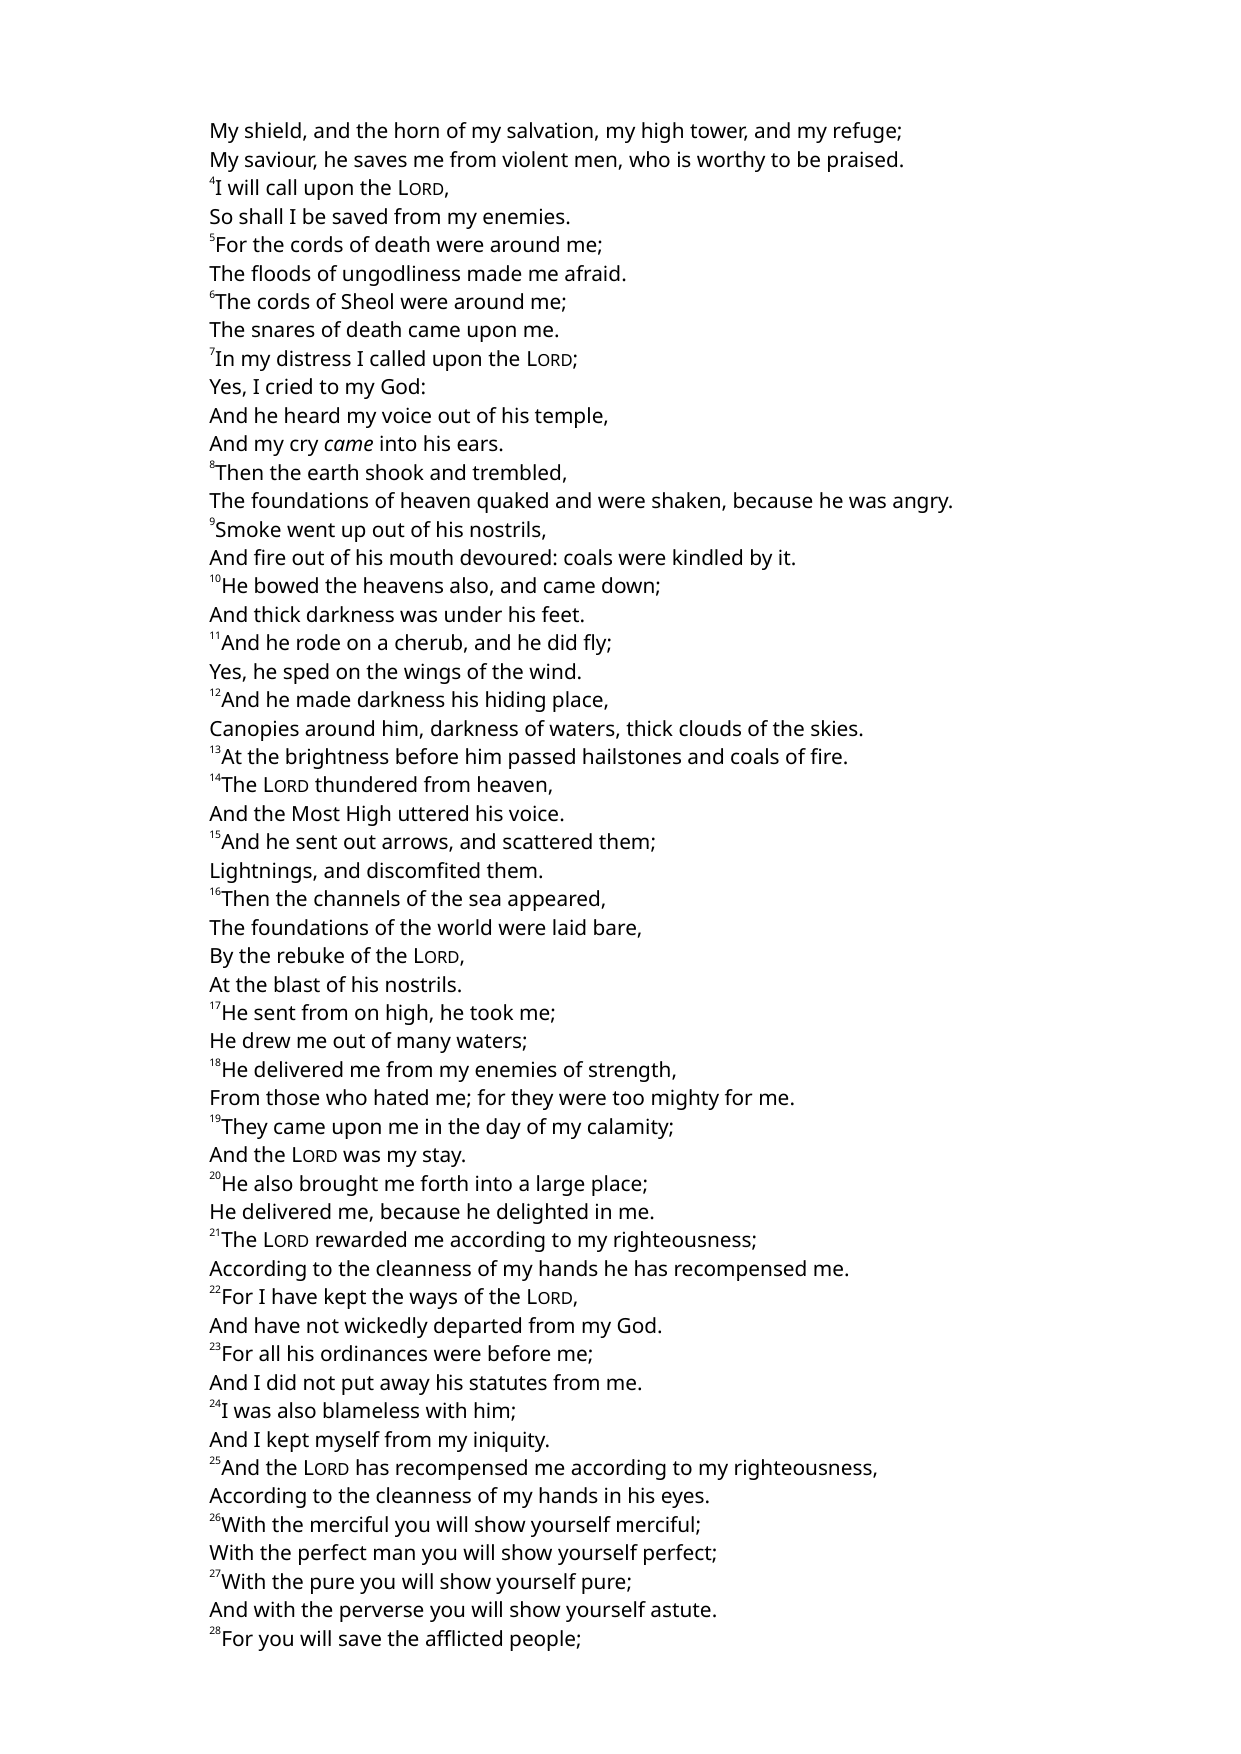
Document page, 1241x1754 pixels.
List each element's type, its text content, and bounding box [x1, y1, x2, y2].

text And the Most High uttered his voice. [150, 799, 1090, 827]
text The foundations of the world were laid bare, [150, 913, 1090, 941]
text He drew me out of many waters; [150, 1027, 1090, 1055]
text 20He also brought me forth into a large place; [150, 1169, 1090, 1197]
text Lightnings, and discomfited them. [150, 856, 1090, 884]
text 10He bowed the heavens also, and came down; [150, 572, 1090, 600]
text The snares of death came upon me. [150, 316, 1090, 344]
text 18He delivered me from my enemies of strength, [150, 1055, 1090, 1083]
text 7In my distress I called upon the Lord; [150, 344, 1090, 372]
text 4I will call upon the Lord, [150, 173, 1090, 202]
text He delivered me, because he delighted in me. [150, 1197, 1090, 1226]
text 5For the cords of death were around me; [150, 230, 1090, 259]
text 21The Lord rewarded me according to my righteousness; [150, 1226, 1090, 1254]
text And my cry came into his ears. [150, 429, 1090, 458]
text 13At the brightness before him passed hailstones and coals of fire. [150, 742, 1090, 771]
text 28For you will save the afflicted people; [150, 1624, 1090, 1652]
text 9Smoke went up out of his nostrils, [150, 515, 1090, 543]
text My shield, and the horn of my salvation, my high tower, and my refuge; [150, 117, 1090, 145]
text 26With the merciful you will show yourself merciful; [150, 1510, 1090, 1538]
text 19They came upon me in the day of my calamity; [150, 1112, 1090, 1140]
text Yes, he sped on the wings of the wind. [150, 657, 1090, 685]
text And he heard my voice out of his temple, [150, 401, 1090, 429]
text And with the perverse you will show yourself astute. [150, 1595, 1090, 1624]
text Canopies around him, darkness of waters, thick clouds of the skies. [150, 714, 1090, 742]
text According to the cleanness of my hands in his eyes. [150, 1482, 1090, 1510]
text Yes, I cried to my God: [150, 372, 1090, 401]
text 15And he sent out arrows, and scattered them; [150, 827, 1090, 856]
text And I did not put away his statutes from me. [150, 1368, 1090, 1396]
text 27With the pure you will show yourself pure; [150, 1567, 1090, 1595]
text 24I was also blameless with him; [150, 1396, 1090, 1425]
text 6The cords of Sheol were around me; [150, 287, 1090, 316]
text And have not wickedly departed from my God. [150, 1311, 1090, 1339]
text 8Then the earth shook and trembled, [150, 458, 1090, 486]
text 11And he rode on a cherub, and he did fly; [150, 628, 1090, 657]
text By the rebuke of the Lord, [150, 941, 1090, 970]
text And thick darkness was under his feet. [150, 600, 1090, 628]
text And fire out of his mouth devoured: coals were kindled by it. [150, 543, 1090, 572]
text And I kept myself from my iniquity. [150, 1425, 1090, 1453]
text 16Then the channels of the sea appeared, [150, 884, 1090, 913]
text The foundations of heaven quaked and were shaken, because he was angry. [150, 486, 1090, 515]
text So shall I be saved from my enemies. [150, 202, 1090, 230]
text 17He sent from on high, he took me; [150, 998, 1090, 1027]
text According to the cleanness of my hands he has recompensed me. [150, 1254, 1090, 1282]
text From those who hated me; for they were too mighty for me. [150, 1083, 1090, 1112]
text 12And he made darkness his hiding place, [150, 685, 1090, 714]
text 23For all his ordinances were before me; [150, 1339, 1090, 1368]
text My saviour, he saves me from violent men, who is worthy to be praised. [150, 145, 1090, 173]
text 14The Lord thundered from heaven, [150, 771, 1090, 799]
text And the Lord was my stay. [150, 1140, 1090, 1169]
text The floods of ungodliness made me afraid. [150, 259, 1090, 287]
text 25And the Lord has recompensed me according to my righteousness, [150, 1453, 1090, 1482]
text 22For I have kept the ways of the Lord, [150, 1282, 1090, 1311]
text At the blast of his nostrils. [150, 970, 1090, 998]
text With the perfect man you will show yourself perfect; [150, 1538, 1090, 1567]
